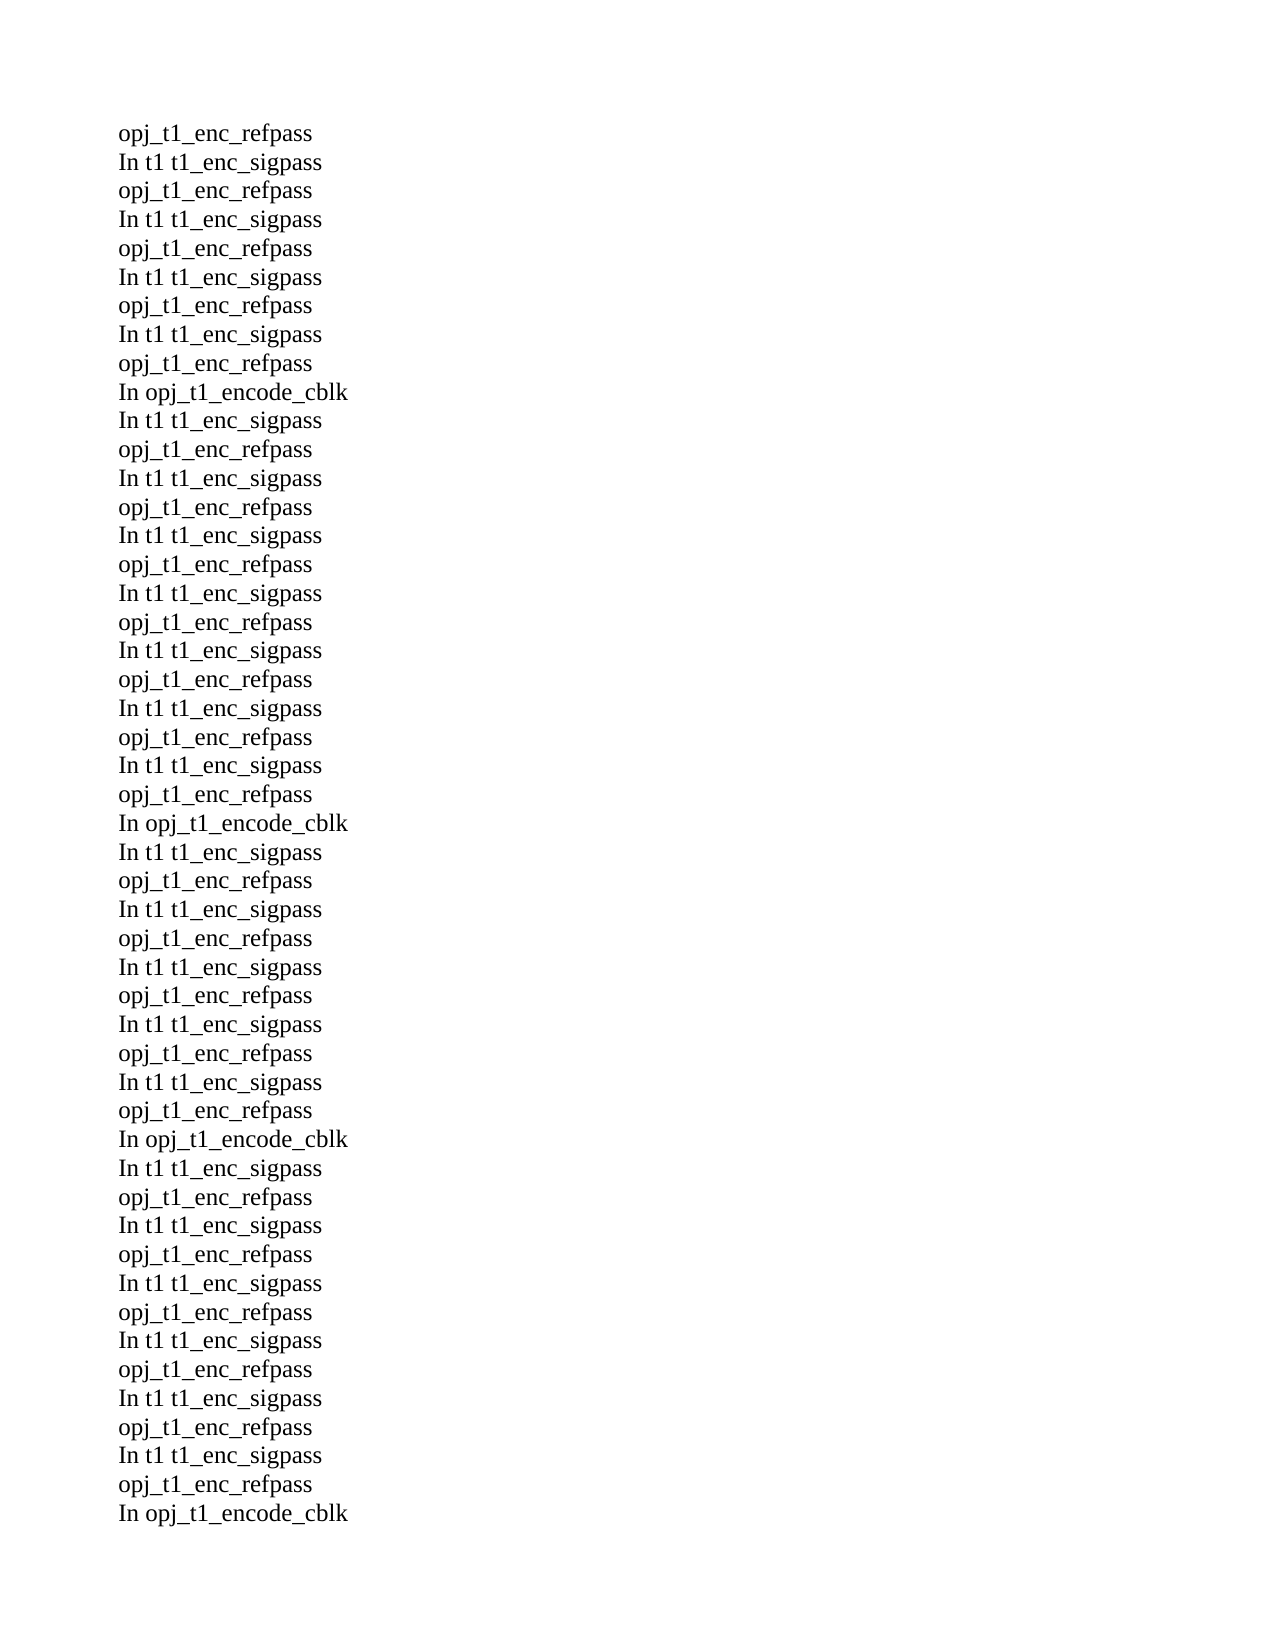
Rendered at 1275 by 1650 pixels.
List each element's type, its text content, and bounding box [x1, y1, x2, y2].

text opj_t1_enc_refpass [118, 291, 1157, 319]
text In opj_t1_encode_cblk [118, 377, 1157, 406]
text In t1 t1_enc_sigpass [118, 751, 1157, 779]
text opj_t1_enc_refpass [118, 118, 1157, 147]
text In t1 t1_enc_sigpass [118, 1153, 1157, 1182]
text opj_t1_enc_refpass [118, 434, 1157, 463]
text In t1 t1_enc_sigpass [118, 319, 1157, 348]
text opj_t1_enc_refpass [118, 866, 1157, 894]
text opj_t1_enc_refpass [118, 779, 1157, 808]
text In t1 t1_enc_sigpass [118, 262, 1157, 291]
text In t1 t1_enc_sigpass [118, 1009, 1157, 1038]
text opj_t1_enc_refpass [118, 1354, 1157, 1383]
text In opj_t1_encode_cblk [118, 1498, 1157, 1527]
text opj_t1_enc_refpass [118, 1469, 1157, 1498]
text opj_t1_enc_refpass [118, 664, 1157, 693]
text opj_t1_enc_refpass [118, 1239, 1157, 1268]
text opj_t1_enc_refpass [118, 348, 1157, 377]
text In t1 t1_enc_sigpass [118, 1441, 1157, 1469]
text In t1 t1_enc_sigpass [118, 1268, 1157, 1297]
text In opj_t1_encode_cblk [118, 1124, 1157, 1153]
text opj_t1_enc_refpass [118, 1038, 1157, 1067]
text opj_t1_enc_refpass [118, 923, 1157, 952]
text In t1 t1_enc_sigpass [118, 894, 1157, 923]
text In opj_t1_encode_cblk [118, 808, 1157, 837]
text In t1 t1_enc_sigpass [118, 578, 1157, 607]
text opj_t1_enc_refpass [118, 176, 1157, 204]
text opj_t1_enc_refpass [118, 233, 1157, 262]
text opj_t1_enc_refpass [118, 492, 1157, 521]
text opj_t1_enc_refpass [118, 1297, 1157, 1326]
text In t1 t1_enc_sigpass [118, 406, 1157, 434]
text opj_t1_enc_refpass [118, 981, 1157, 1009]
text opj_t1_enc_refpass [118, 1412, 1157, 1441]
text In t1 t1_enc_sigpass [118, 1383, 1157, 1412]
text In t1 t1_enc_sigpass [118, 952, 1157, 981]
text In t1 t1_enc_sigpass [118, 204, 1157, 233]
text opj_t1_enc_refpass [118, 1096, 1157, 1124]
text In t1 t1_enc_sigpass [118, 463, 1157, 492]
text opj_t1_enc_refpass [118, 722, 1157, 751]
text In t1 t1_enc_sigpass [118, 837, 1157, 866]
text In t1 t1_enc_sigpass [118, 1211, 1157, 1239]
text In t1 t1_enc_sigpass [118, 147, 1157, 176]
text In t1 t1_enc_sigpass [118, 1067, 1157, 1096]
text opj_t1_enc_refpass [118, 549, 1157, 578]
text In t1 t1_enc_sigpass [118, 1326, 1157, 1354]
text In t1 t1_enc_sigpass [118, 521, 1157, 549]
text In t1 t1_enc_sigpass [118, 693, 1157, 722]
text opj_t1_enc_refpass [118, 1182, 1157, 1211]
text In t1 t1_enc_sigpass [118, 636, 1157, 664]
text opj_t1_enc_refpass [118, 607, 1157, 636]
